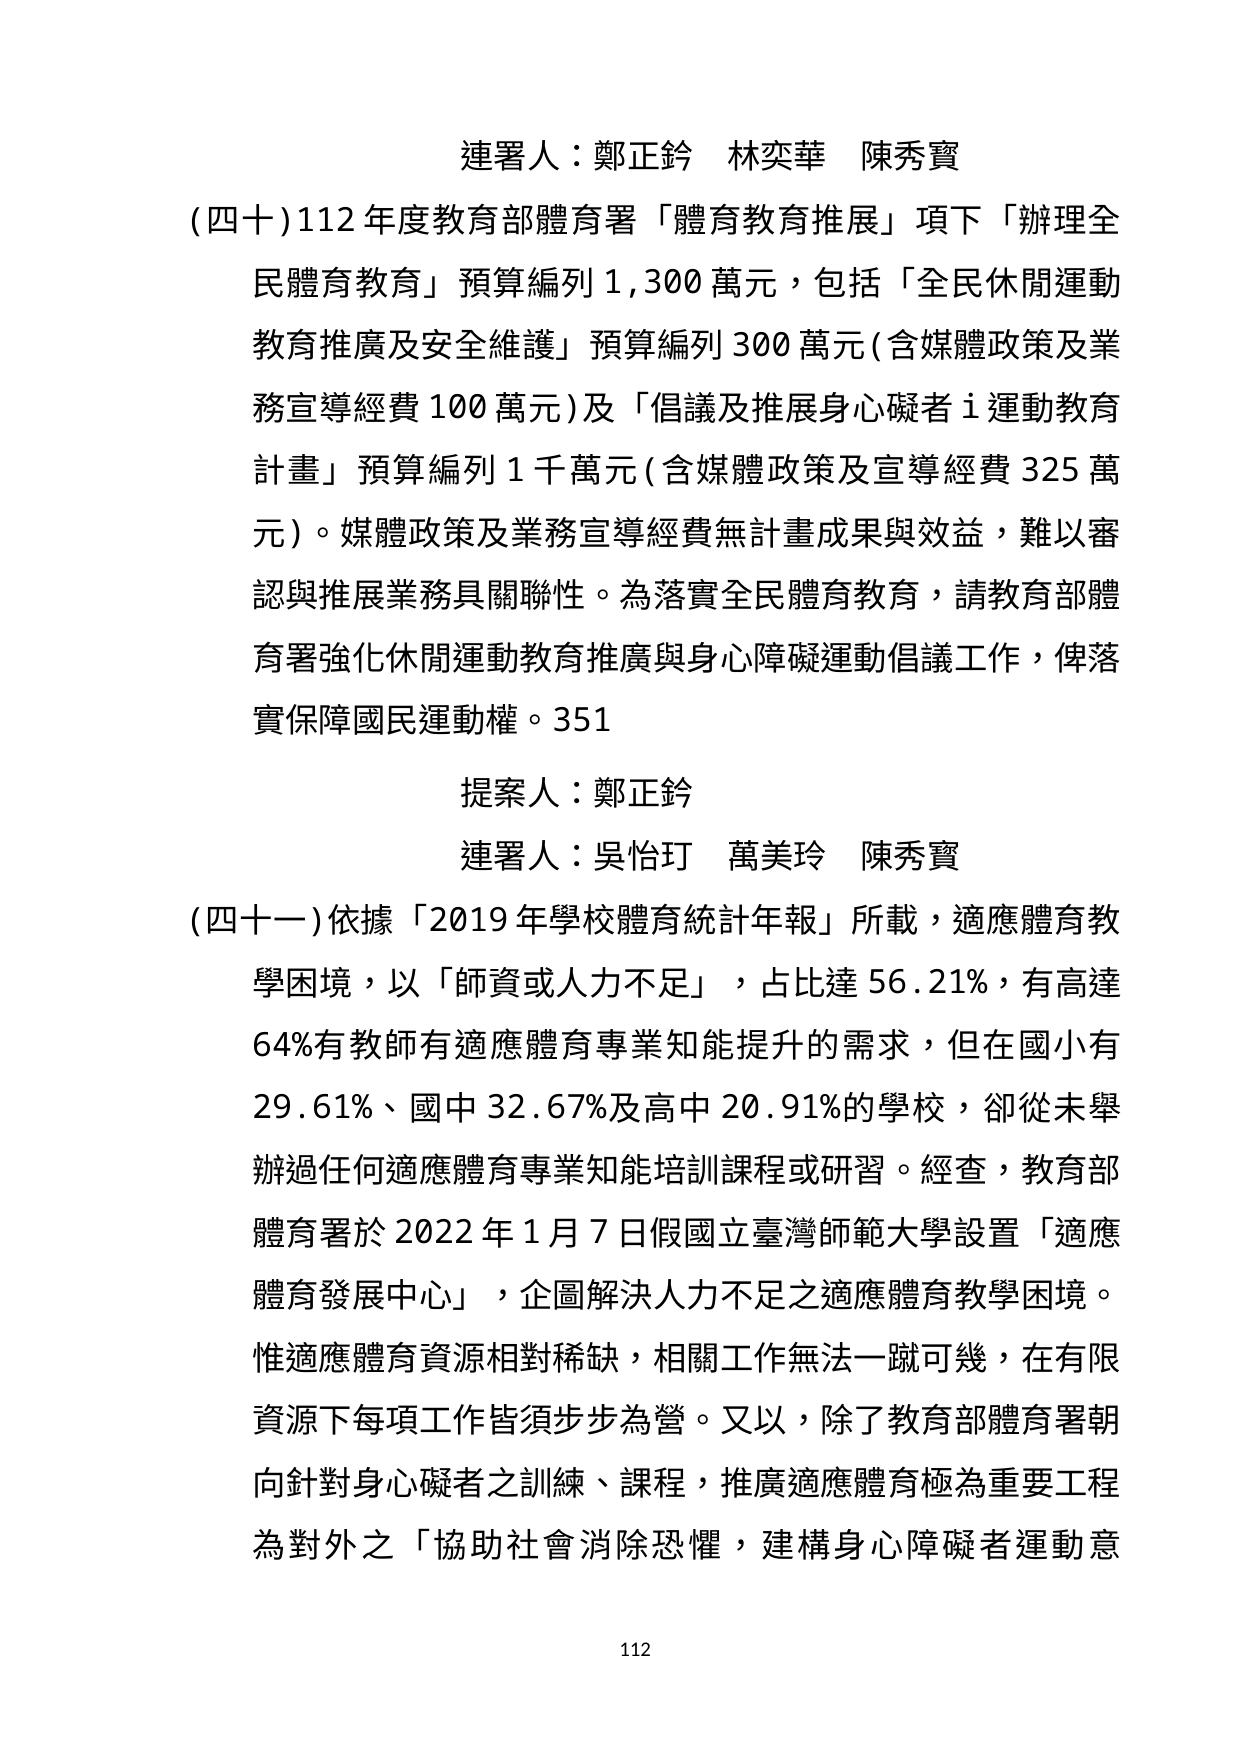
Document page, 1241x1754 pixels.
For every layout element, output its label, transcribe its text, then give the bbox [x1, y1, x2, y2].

text 連署人：吳怡玎 萬美玲 陳秀寳 [460, 812, 1122, 875]
text (四十一)依據「2019年學校體育統計年報」所載，適應體育教學困境，以「師資或人力不足」，占比達56.21%，有高達64%有教師有適應體育專業知能提升的需求，但在國小有29.61%、國中32.67%及高中20.91%的學校，卻從未舉辦過任何適應體育專業知能培訓課程或研習。經查，教育部體育署於2022年1月7日假國立臺灣師範大學設置「適應體育發展中心」，企圖解決人力不足之適應體育教學困境。惟適應體育資源相對稀缺，相關工作無法一蹴可幾，在有限資源下每項工作皆須步步為營。又以，除了教育部體育署朝向針對身心礙者之訓練、課程，推廣適應體育極為重要工程為對外之「協助社會消除恐懼，建構身心障礙者運動意 [185, 887, 1122, 1575]
text 提案人：鄭正鈐 [460, 750, 1122, 812]
text (四十)112年度教育部體育署「體育教育推展」項下「辦理全民體育教育」預算編列1,300萬元，包括「全民休閒運動教育推廣及安全維護」預算編列300萬元(含媒體政策及業務宣導經費100萬元)及「倡議及推展身心礙者i運動教育計畫」預算編列1千萬元(含媒體政策及宣導經費325萬元)。媒體政策及業務宣導經費無計畫成果與效益，難以審認與推展業務具關聯性。為落實全民體育教育，請教育部體育署強化休閒運動教育推廣與身心障礙運動倡議工作，俾落實保障國民運動權。351 [185, 187, 1122, 750]
text 連署人：鄭正鈐 林奕華 陳秀寳 [460, 112, 1122, 175]
